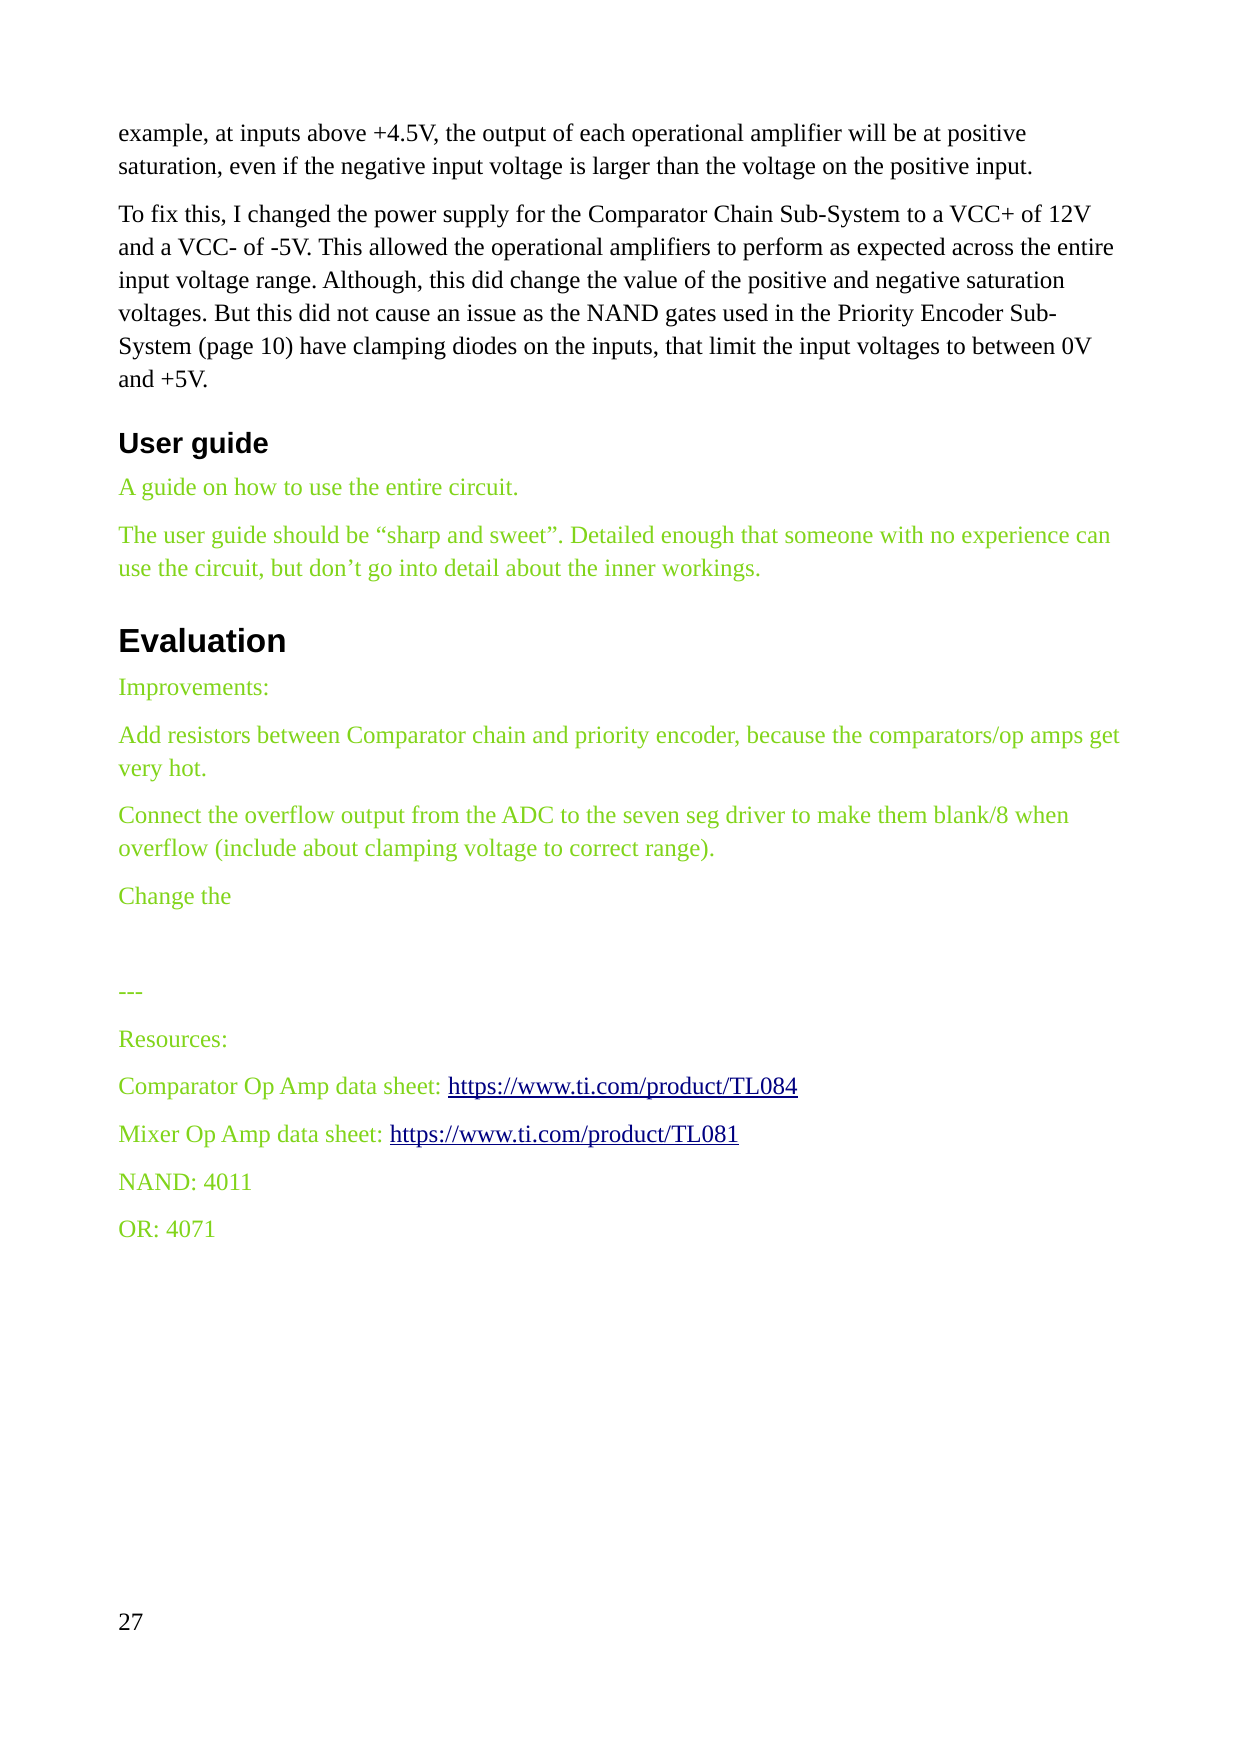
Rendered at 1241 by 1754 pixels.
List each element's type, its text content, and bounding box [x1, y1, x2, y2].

text example, at inputs above +4.5V, the output of each operational amplifier will be at positive saturation, even if the negative input voltage is larger than the voltage on the positive input. [118, 118, 1122, 180]
text OR: 4071 [118, 1214, 1122, 1243]
text Add resistors between Comparator chain and priority encoder, because the comparators/op amps get very hot. [118, 720, 1122, 781]
text A guide on how to use the entire circuit. [118, 472, 1122, 501]
text Comparator Op Amp data sheet: https://www.ti.com/product/TL084 [118, 1071, 1122, 1100]
subtitle Evaluation [118, 621, 1122, 659]
subtitle User guide [118, 426, 1122, 459]
text --- [118, 976, 1122, 1005]
text Improvements: [118, 672, 1122, 701]
text Connect the overflow output from the ADC to the seven seg driver to make them blank/8 when overflow (include about clamping voltage to correct range). [118, 800, 1122, 862]
text Resources: [118, 1024, 1122, 1052]
text Mixer Op Amp data sheet: https://www.ti.com/product/TL081 [118, 1119, 1122, 1148]
text Change the [118, 881, 1122, 910]
text NAND: 4011 [118, 1167, 1122, 1195]
text To fix this, I changed the power supply for the Comparator Chain Sub-System to a VCC+ of 12V and a VCC- of -5V. This allowed the operational amplifiers to perform as expected across the entire input voltage range. Although, this did change the value of the positive and negative saturation voltages. But this did not cause an issue as the NAND gates used in the Priority Encoder Sub-System (page 10) have clamping diodes on the inputs, that limit the input voltages to between 0V and +5V. [118, 199, 1122, 393]
text The user guide should be “sharp and sweet”. Detailed enough that someone with no experience can use the circuit, but don’t go into detail about the inner workings. [118, 520, 1122, 581]
